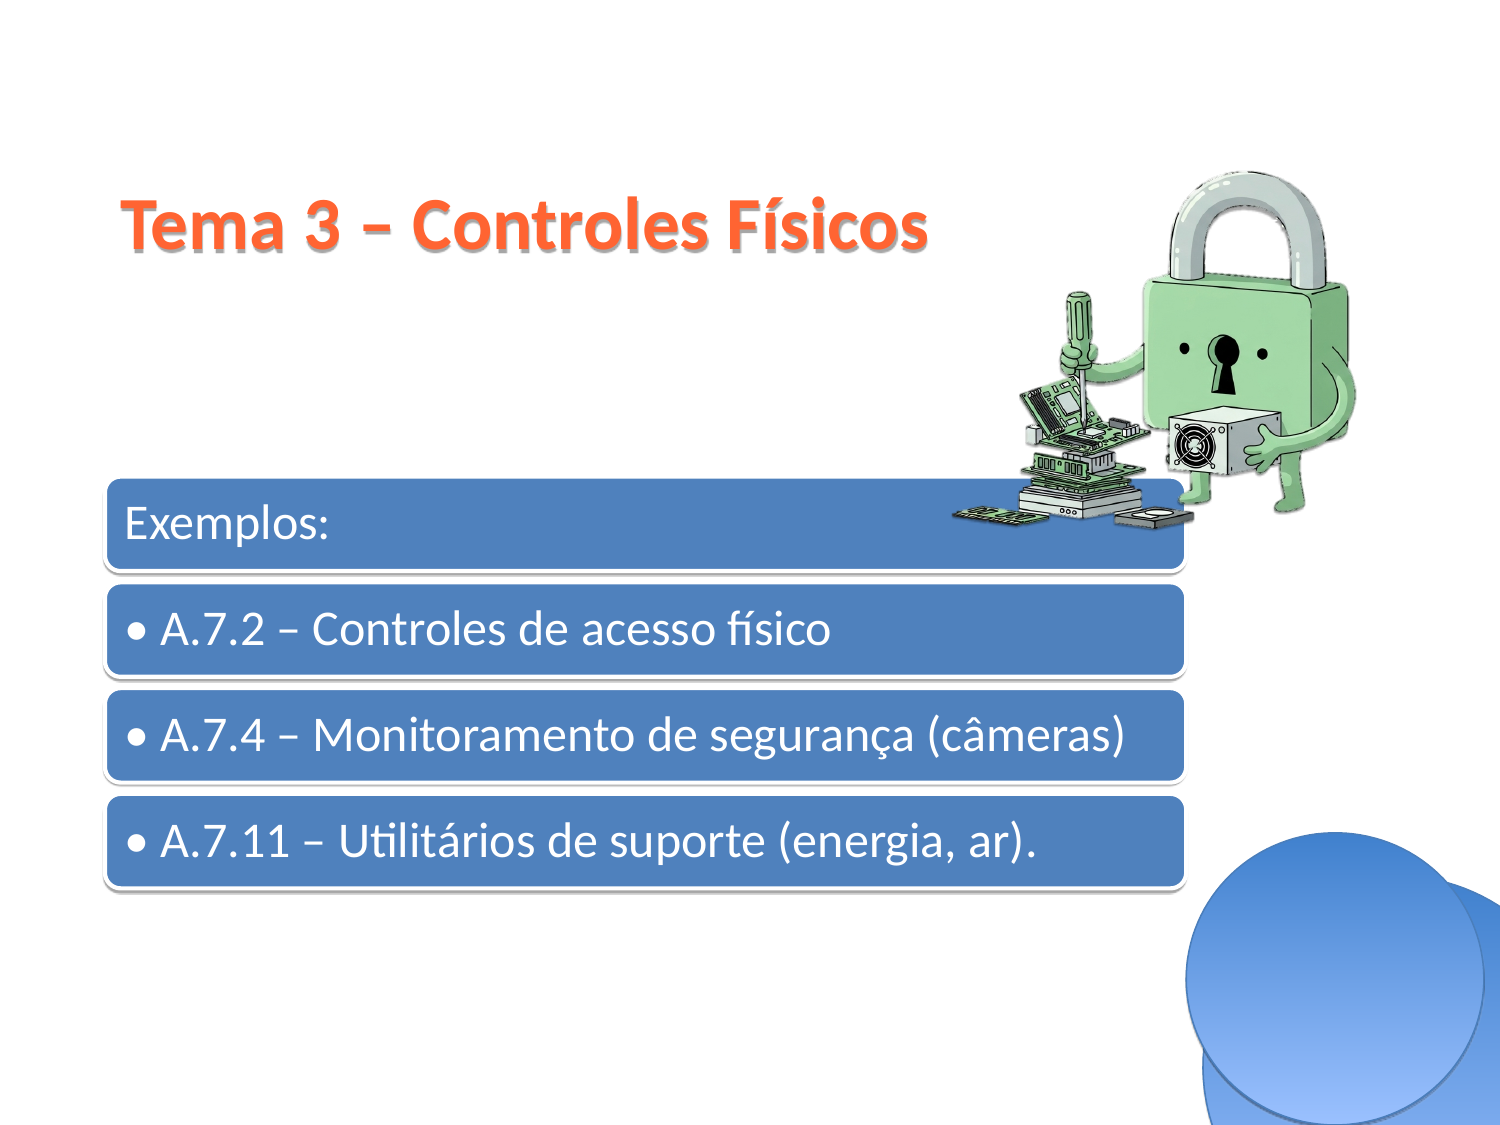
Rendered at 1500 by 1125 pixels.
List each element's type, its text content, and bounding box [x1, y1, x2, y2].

text_box • A.7.11 – Utilitários de suporte (energia, ar). [104, 793, 1187, 889]
text_box Tema 3 – Controles Físicos [105, 122, 1381, 348]
text_box [1186, 832, 1500, 1125]
picture [765, 138, 1500, 557]
text_box • A.7.2 – Controles de acesso físico [104, 582, 1187, 677]
text_box Exemplos: [104, 476, 1187, 572]
text_box • A.7.4 – Monitoramento de segurança (câmeras) [104, 688, 1187, 783]
